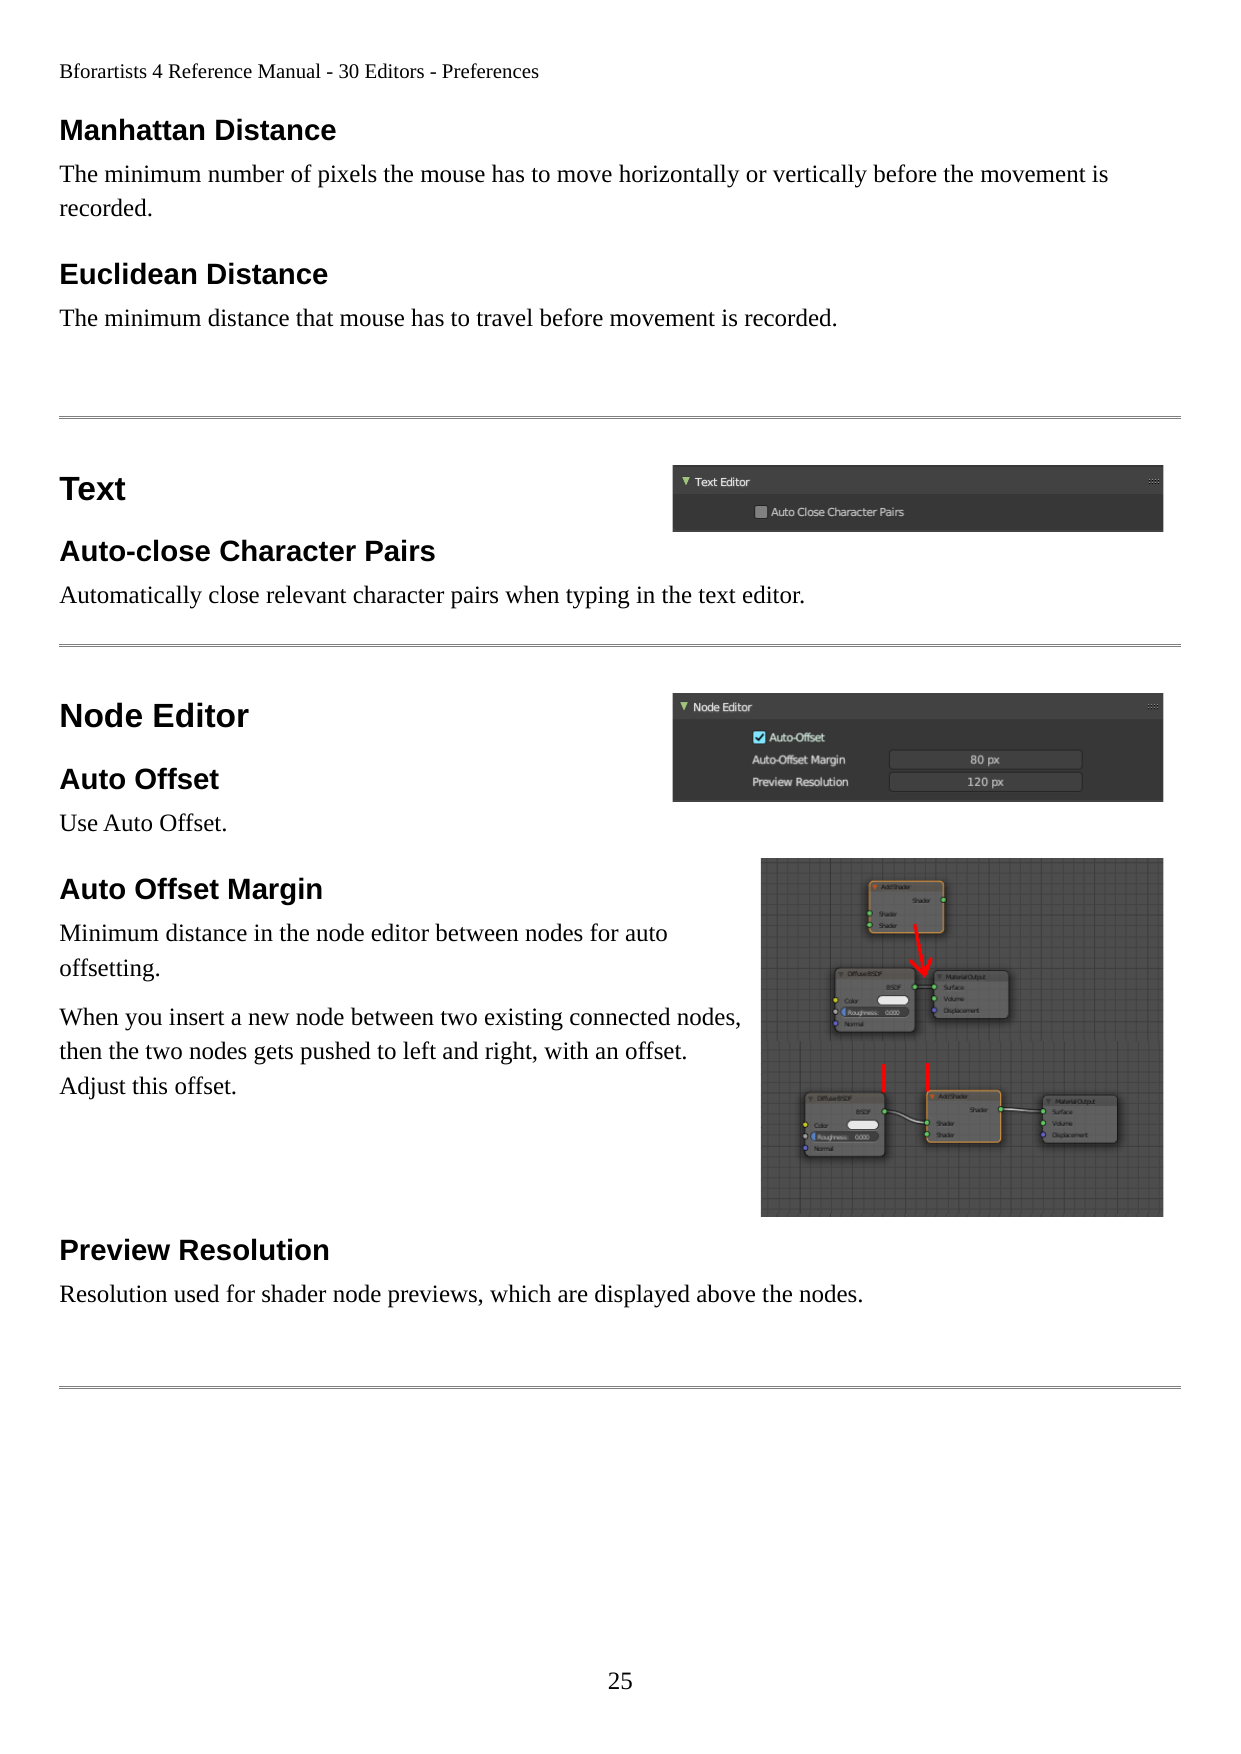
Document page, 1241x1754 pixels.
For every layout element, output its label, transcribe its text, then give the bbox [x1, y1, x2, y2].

subtitle Text [59, 468, 672, 507]
subtitle Euclidean Distance [59, 257, 1181, 291]
subtitle [1164, 762, 1181, 796]
subtitle Manhattan Distance [59, 113, 1181, 146]
subtitle [1164, 468, 1181, 507]
subtitle Auto Offset [59, 762, 672, 796]
text Minimum distance in the node editor between nodes for auto offsetting. [59, 918, 760, 981]
subtitle Node Editor [59, 696, 672, 735]
picture [672, 693, 1164, 802]
text Use Auto Offset. [59, 808, 1181, 837]
subtitle [1164, 696, 1181, 735]
picture [672, 465, 1164, 532]
text When you insert a new node between two existing connected nodes, then the two nodes gets pushed to left and right, with an offset. Adjust this offset. [59, 1002, 760, 1099]
subtitle [1164, 872, 1181, 906]
picture [760, 858, 1164, 1217]
subtitle Auto-close Character Pairs [59, 534, 1181, 568]
text The minimum number of pixels the mouse has to move horizontally or vertically before the movement is recorded. [59, 159, 1181, 222]
text The minimum distance that mouse has to travel before movement is recorded. [59, 303, 1181, 332]
text Resolution used for shader node previews, which are displayed above the nodes. [59, 1279, 1181, 1307]
text Automatically close relevant character pairs when typing in the text editor. [59, 580, 1181, 609]
subtitle Auto Offset Margin [59, 872, 760, 906]
subtitle Preview Resolution [59, 1232, 1181, 1266]
